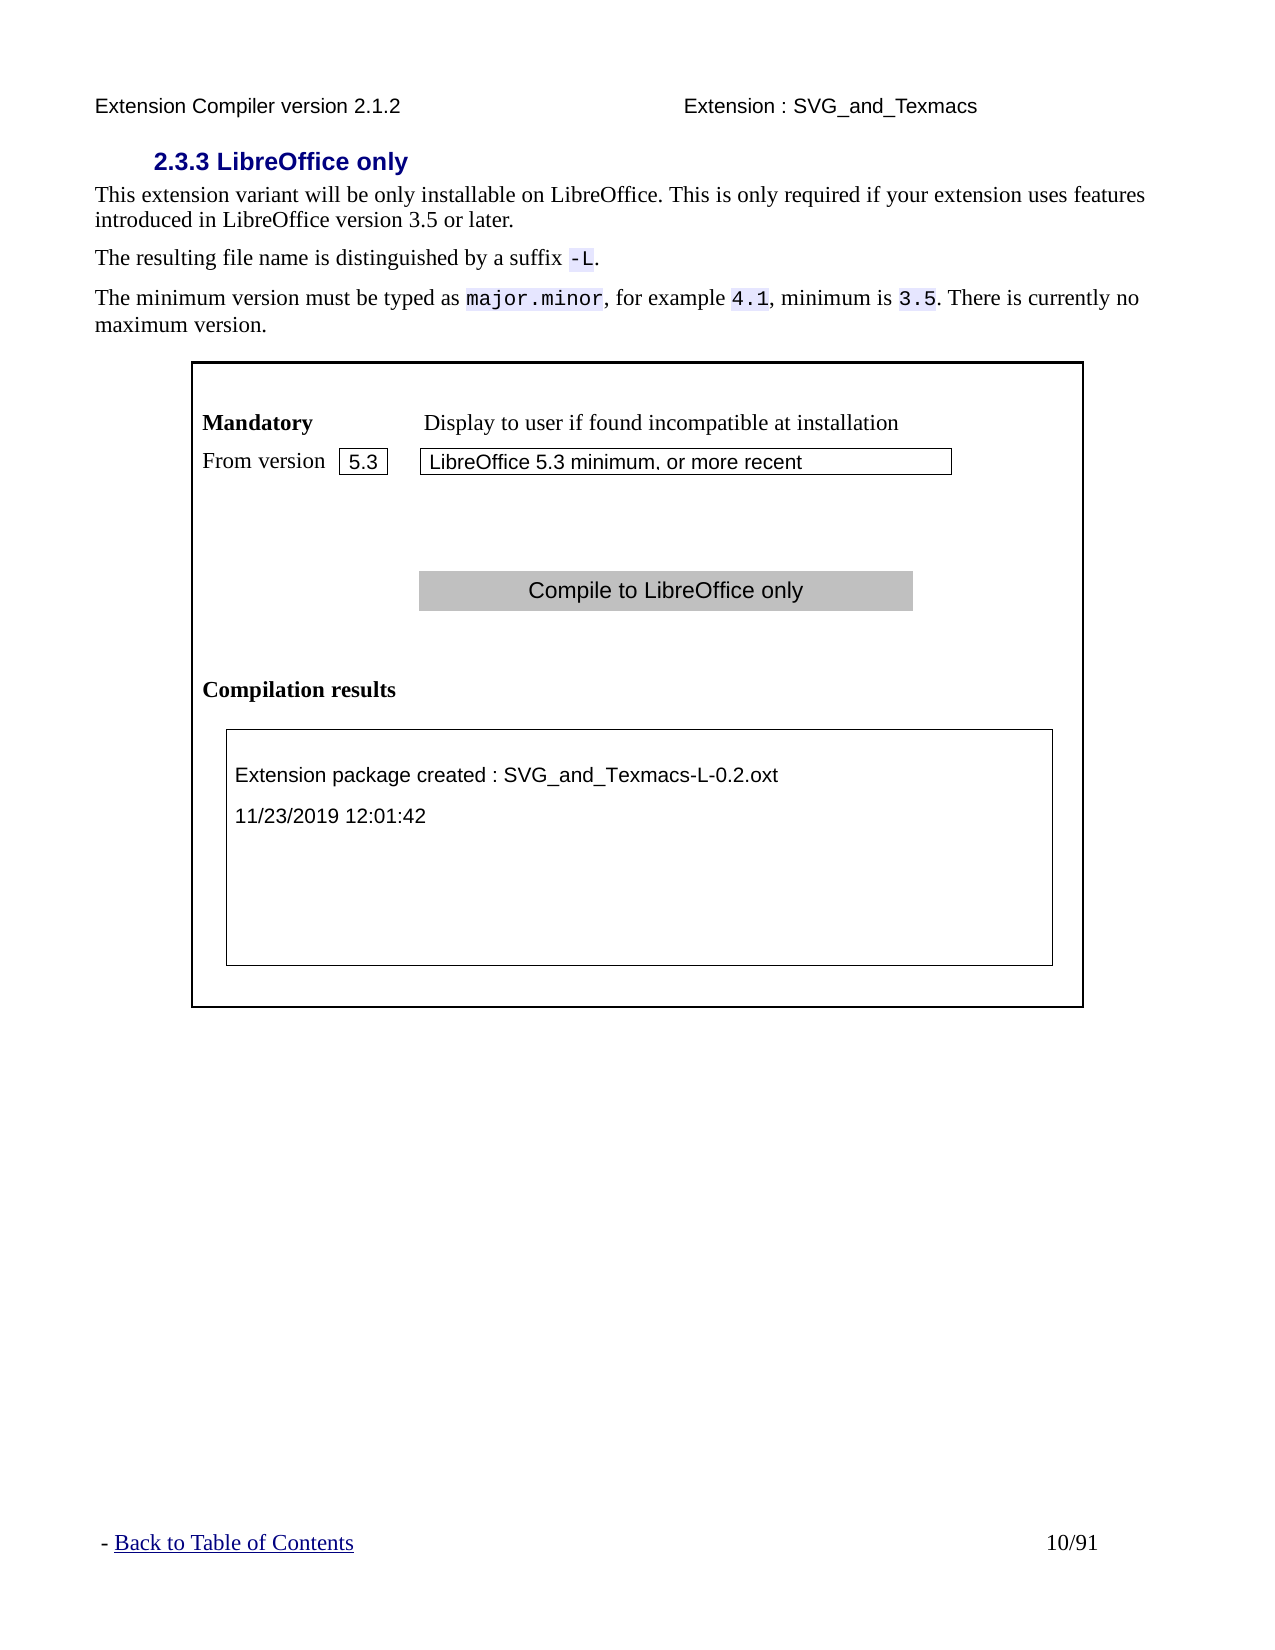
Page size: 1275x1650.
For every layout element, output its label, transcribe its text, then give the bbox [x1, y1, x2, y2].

subtitle LibreOffice only [153, 147, 1181, 176]
text This extension variant will be only installable on LibreOffice. This is only required if your extension uses features introduced in LibreOffice version 3.5 or later. [94, 181, 1181, 232]
text The minimum version must be typed as major.minor, for example 4.1, minimum is 3.5. There is currently no maximum version. [94, 284, 1181, 337]
text [952, 448, 1073, 474]
text Compilation results [202, 676, 1073, 702]
text From version [202, 448, 339, 474]
text [388, 448, 420, 474]
text Mandatory Display to user if found incompatible at installation [202, 410, 1073, 436]
text The resulting file name is distinguished by a suffix -L. [94, 245, 1181, 272]
